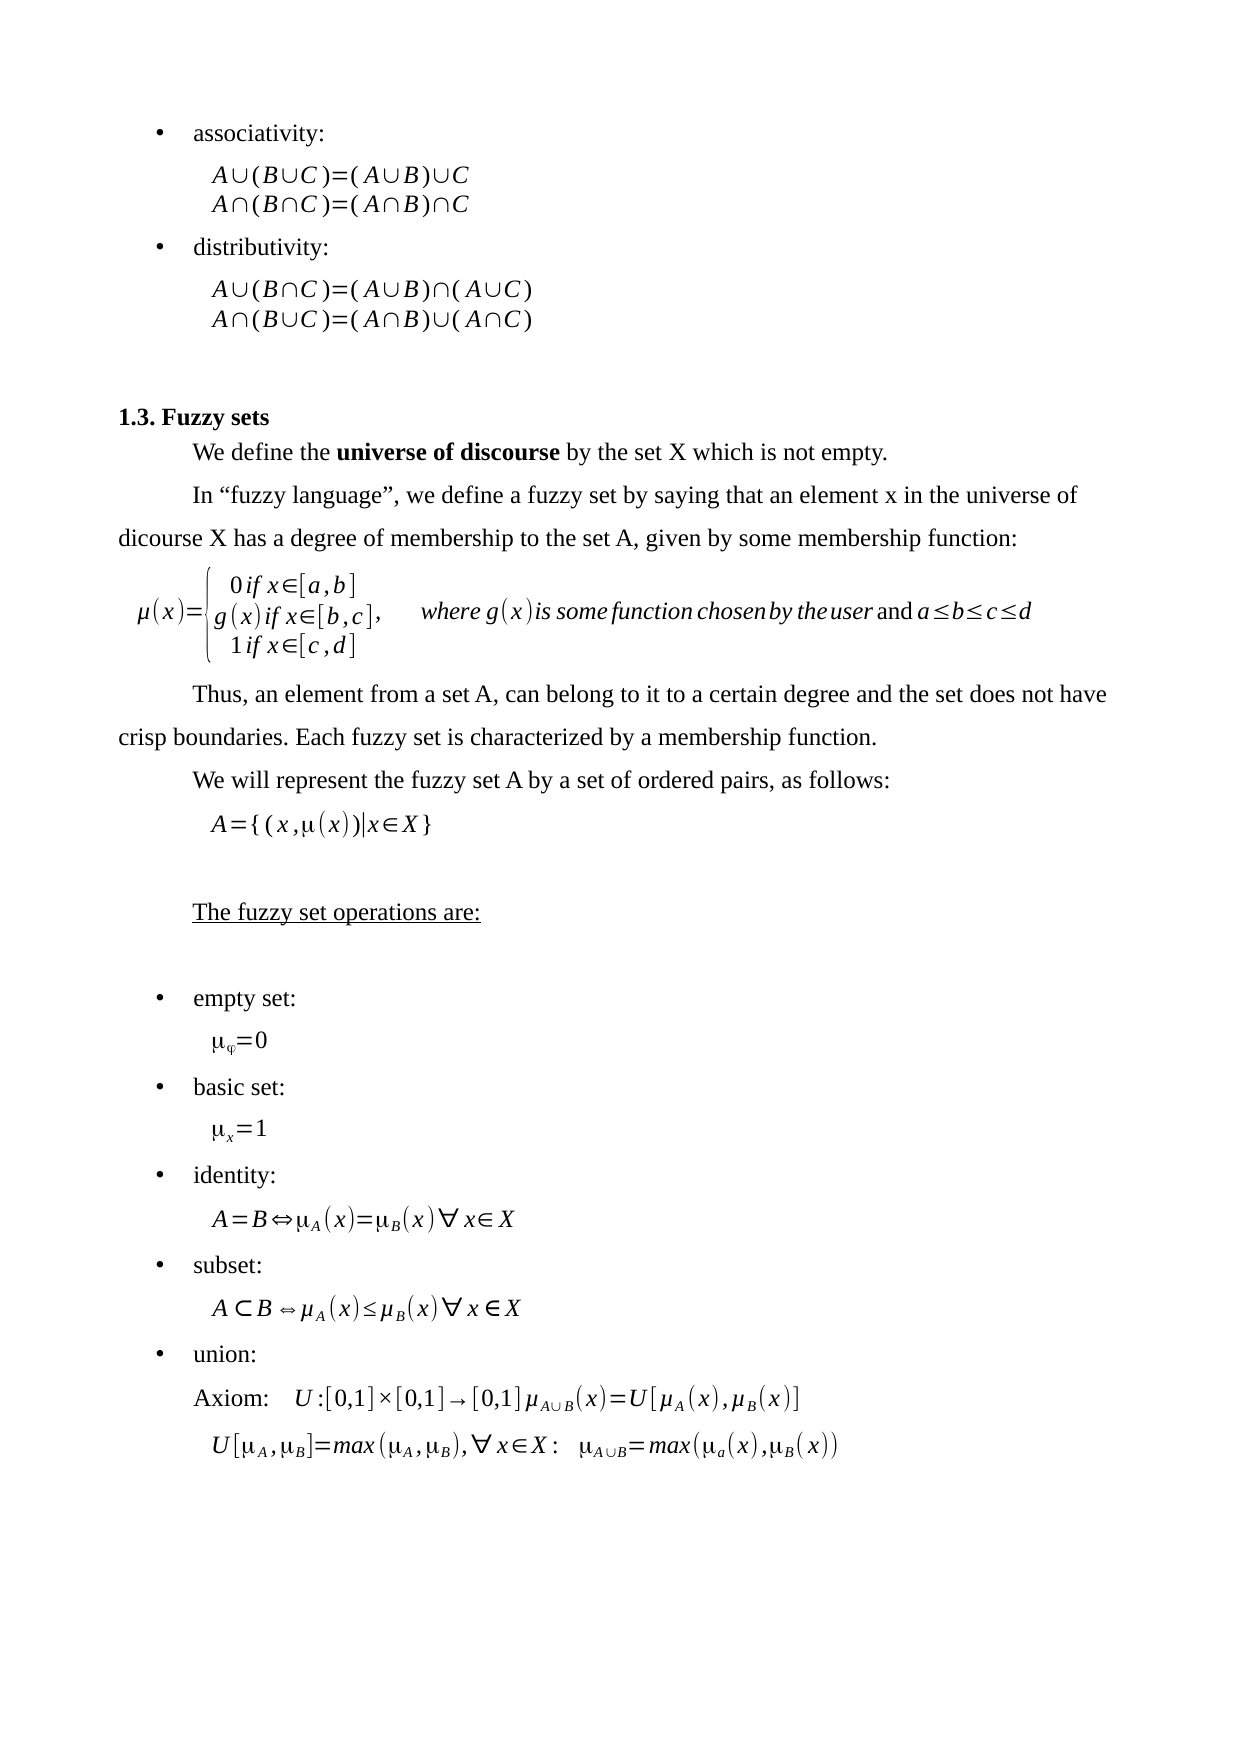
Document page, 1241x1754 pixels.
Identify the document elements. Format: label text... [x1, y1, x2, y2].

text Thus, an element from a set A, can belong to it to a certain degree and the set does not have crisp boundaries. Each fuzzy set is characterized by a membership function. [118, 679, 1122, 751]
list distributivity: [156, 232, 1122, 261]
subtitle 1.3. Fuzzy sets [118, 402, 1122, 431]
list basic set: [156, 1072, 1122, 1100]
list subset: [156, 1250, 1122, 1279]
text We define the universe of discourse by the set X which is not empty. [118, 437, 1122, 466]
text The fuzzy set operations are: [118, 897, 1122, 926]
list union: [156, 1339, 1122, 1368]
list identity: [156, 1161, 1122, 1189]
list associativity: [156, 118, 1122, 147]
text In “fuzzy language”, we define a fuzzy set by saying that an element x in the universe of dicourse X has a degree of membership to the set A, given by some membership function: [118, 480, 1122, 552]
text We will represent the fuzzy set A by a set of ordered pairs, as follows: [118, 766, 1122, 794]
list Axiom: [156, 1383, 1122, 1415]
list empty set: [156, 983, 1122, 1012]
